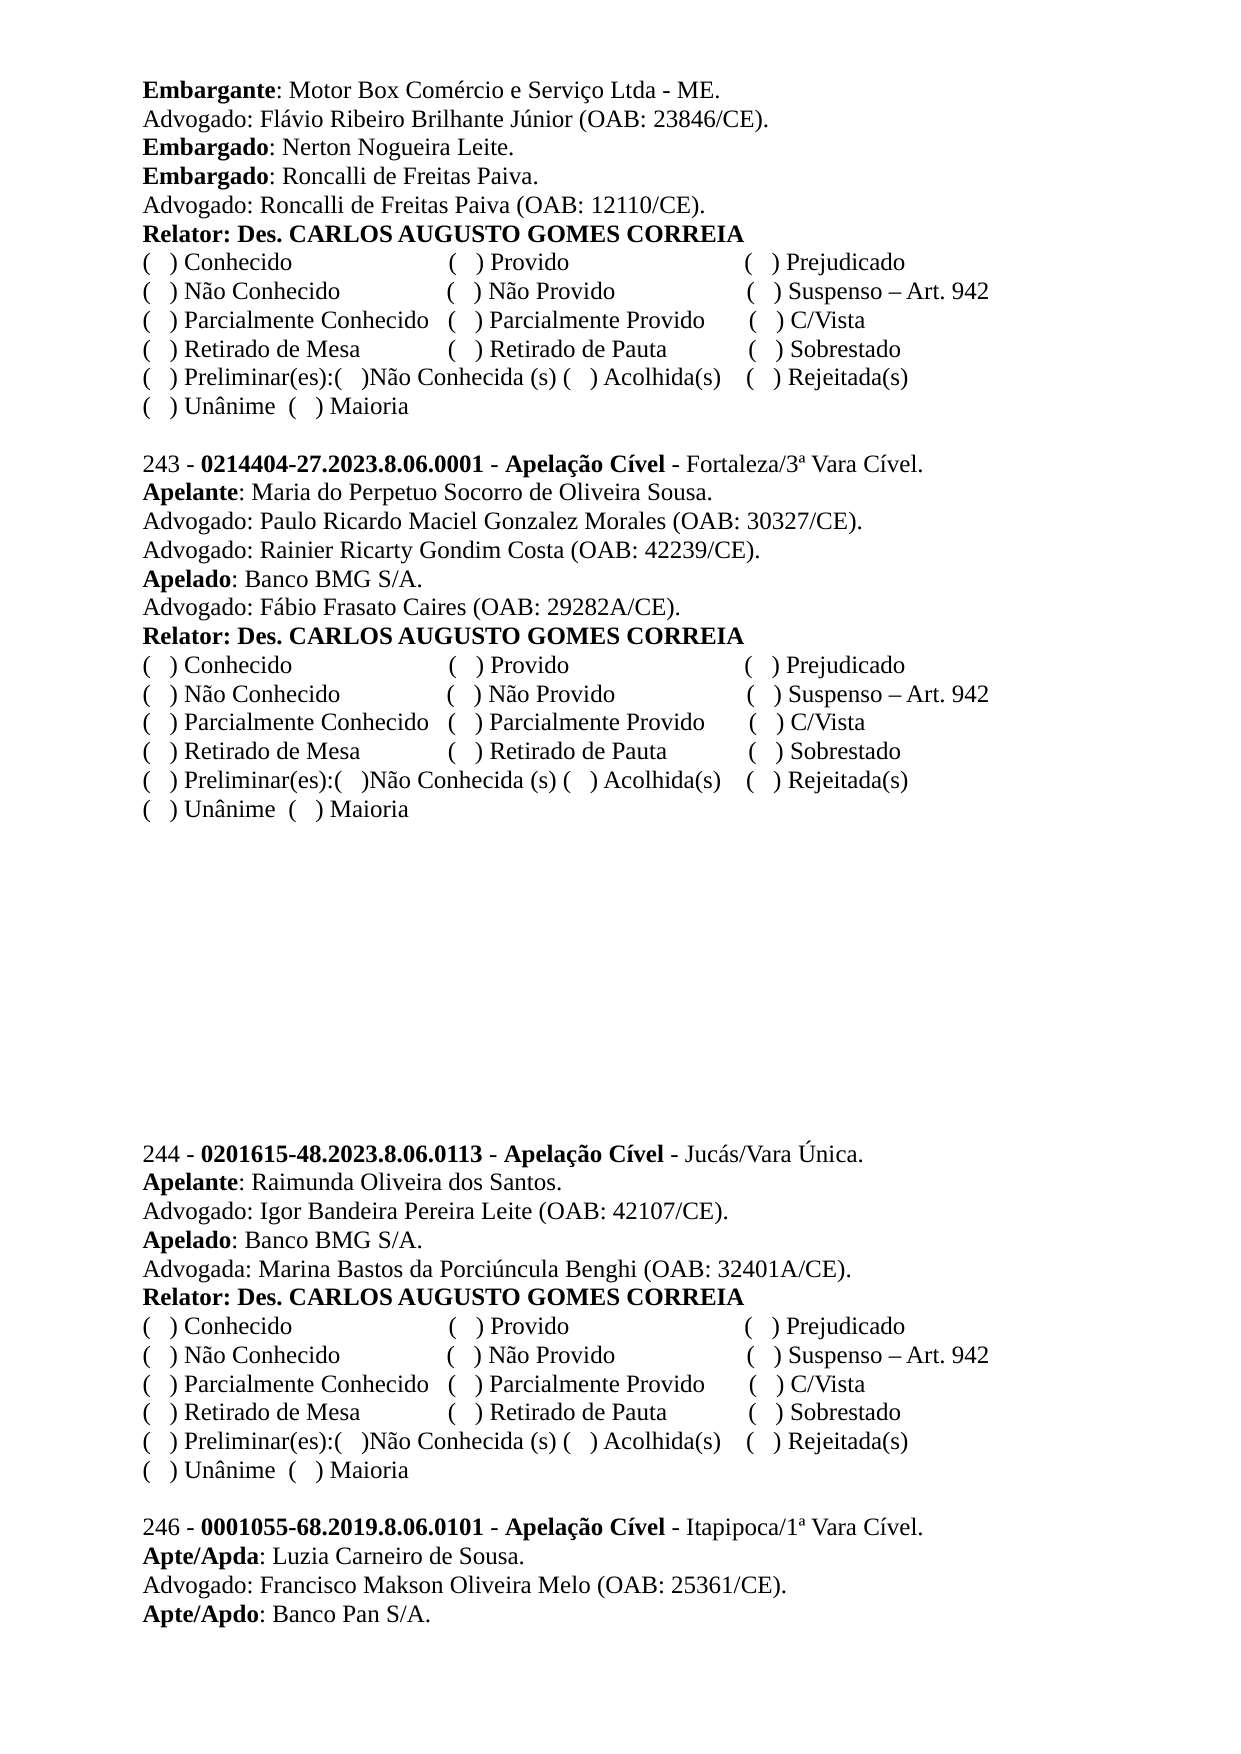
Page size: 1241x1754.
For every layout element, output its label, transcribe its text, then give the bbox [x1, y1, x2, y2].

text ( ) Retirado de Mesa ( ) Retirado de Pauta ( ) Sobrestado [142, 736, 1158, 765]
text Advogado: Flávio Ribeiro Brilhante Júnior (OAB: 23846/CE). [142, 104, 1141, 132]
text 244 - 0201615-48.2023.8.06.0113 - Apelação Cível - Jucás/Vara Única. [142, 1139, 1141, 1167]
text ( ) Não Conhecido ( ) Não Provido ( ) Suspenso – Art. 942 [142, 1340, 1158, 1369]
text Apte/Apda: Luzia Carneiro de Sousa. [142, 1541, 1141, 1570]
text ( ) Conhecido ( ) Provido ( ) Prejudicado [142, 247, 1141, 276]
text Embargado: Nerton Nogueira Leite. [142, 132, 1141, 161]
text ( ) Não Conhecido ( ) Não Provido ( ) Suspenso – Art. 942 [142, 276, 1158, 305]
text ( ) Retirado de Mesa ( ) Retirado de Pauta ( ) Sobrestado [142, 1397, 1158, 1426]
text ( ) Unânime ( ) Maioria [142, 1455, 1158, 1484]
text 246 - 0001055-68.2019.8.06.0101 - Apelação Cível - Itapipoca/1ª Vara Cível. [142, 1512, 1141, 1541]
text Embargado: Roncalli de Freitas Paiva. [142, 161, 1141, 190]
text ( ) Parcialmente Conhecido ( ) Parcialmente Provido ( ) C/Vista [142, 1369, 1158, 1397]
text Advogado: Paulo Ricardo Maciel Gonzalez Morales (OAB: 30327/CE). [142, 506, 1141, 535]
text ( ) Preliminar(es):( )Não Conhecida (s) ( ) Acolhida(s) ( ) Rejeitada(s) [142, 1426, 1158, 1455]
text ( ) Parcialmente Conhecido ( ) Parcialmente Provido ( ) C/Vista [142, 305, 1158, 334]
text Apte/Apdo: Banco Pan S/A. [142, 1599, 1141, 1627]
text Advogado: Igor Bandeira Pereira Leite (OAB: 42107/CE). [142, 1196, 1141, 1225]
text Advogado: Rainier Ricarty Gondim Costa (OAB: 42239/CE). [142, 535, 1141, 564]
text Advogado: Fábio Frasato Caires (OAB: 29282A/CE). [142, 592, 1141, 621]
text ( ) Conhecido ( ) Provido ( ) Prejudicado [142, 650, 1141, 679]
text Apelante: Maria do Perpetuo Socorro de Oliveira Sousa. [142, 477, 1141, 506]
text ( ) Unânime ( ) Maioria [142, 391, 1158, 420]
text Apelado: Banco BMG S/A. [142, 1225, 1141, 1254]
text Embargante: Motor Box Comércio e Serviço Ltda - ME. [142, 75, 1141, 104]
text 243 - 0214404-27.2023.8.06.0001 - Apelação Cível - Fortaleza/3ª Vara Cível. [142, 449, 1141, 477]
text Apelado: Banco BMG S/A. [142, 564, 1141, 592]
text ( ) Preliminar(es):( )Não Conhecida (s) ( ) Acolhida(s) ( ) Rejeitada(s) [142, 765, 1158, 794]
text Relator: Des. CARLOS AUGUSTO GOMES CORREIA [142, 1282, 1141, 1311]
text Relator: Des. CARLOS AUGUSTO GOMES CORREIA [142, 219, 1141, 247]
text ( ) Preliminar(es):( )Não Conhecida (s) ( ) Acolhida(s) ( ) Rejeitada(s) [142, 362, 1158, 391]
text ( ) Não Conhecido ( ) Não Provido ( ) Suspenso – Art. 942 [142, 679, 1158, 707]
text ( ) Retirado de Mesa ( ) Retirado de Pauta ( ) Sobrestado [142, 334, 1158, 362]
text Relator: Des. CARLOS AUGUSTO GOMES CORREIA [142, 621, 1141, 650]
text Advogada: Marina Bastos da Porciúncula Benghi (OAB: 32401A/CE). [142, 1254, 1141, 1282]
text ( ) Parcialmente Conhecido ( ) Parcialmente Provido ( ) C/Vista [142, 707, 1158, 736]
text ( ) Unânime ( ) Maioria [142, 794, 1158, 822]
text Advogado: Roncalli de Freitas Paiva (OAB: 12110/CE). [142, 190, 1141, 219]
text Apelante: Raimunda Oliveira dos Santos. [142, 1167, 1141, 1196]
text Advogado: Francisco Makson Oliveira Melo (OAB: 25361/CE). [142, 1570, 1141, 1599]
text ( ) Conhecido ( ) Provido ( ) Prejudicado [142, 1311, 1141, 1340]
